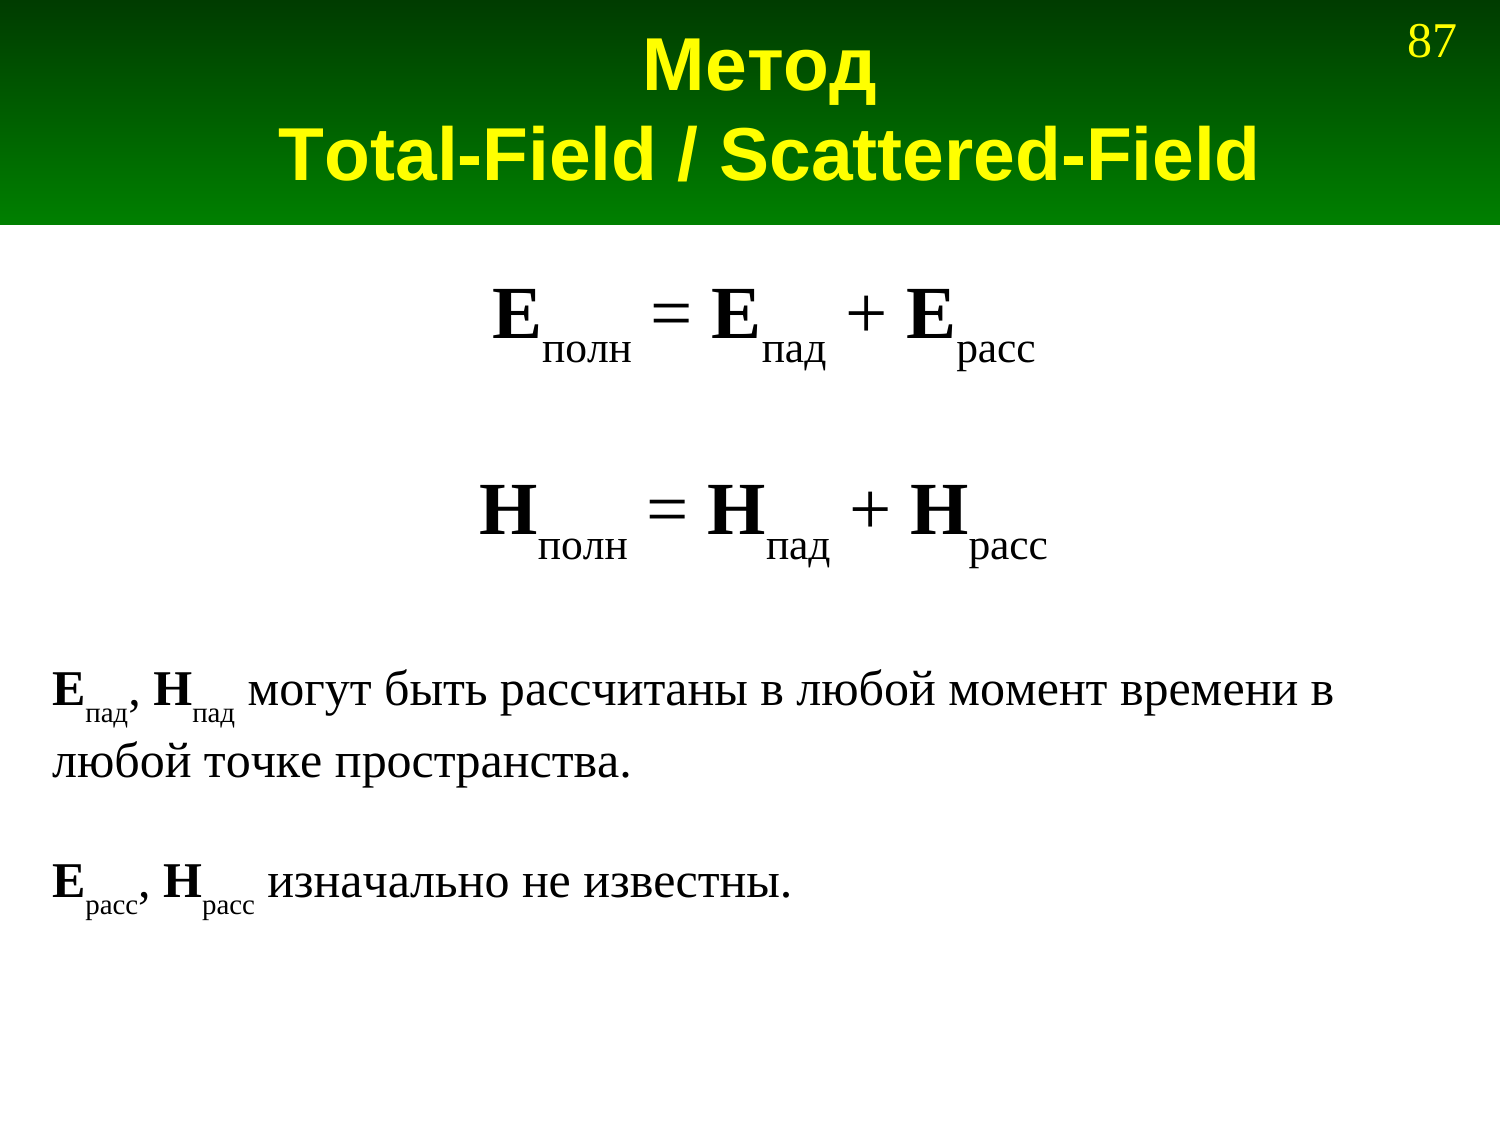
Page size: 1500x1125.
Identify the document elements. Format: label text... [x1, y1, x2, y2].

text_box Hполн = Hпад + Hрасс [465, 451, 1063, 576]
title Метод Total-Field / Scattered-Field [100, 7, 1441, 204]
text_box Eпад, Hпад могут быть рассчитаны в любой момент времени в любой точке пространства. Eрасс, Hрасс изначально не известны. [37, 648, 1462, 928]
text_box Eполн = Eпад + Eрасс [477, 255, 1051, 380]
